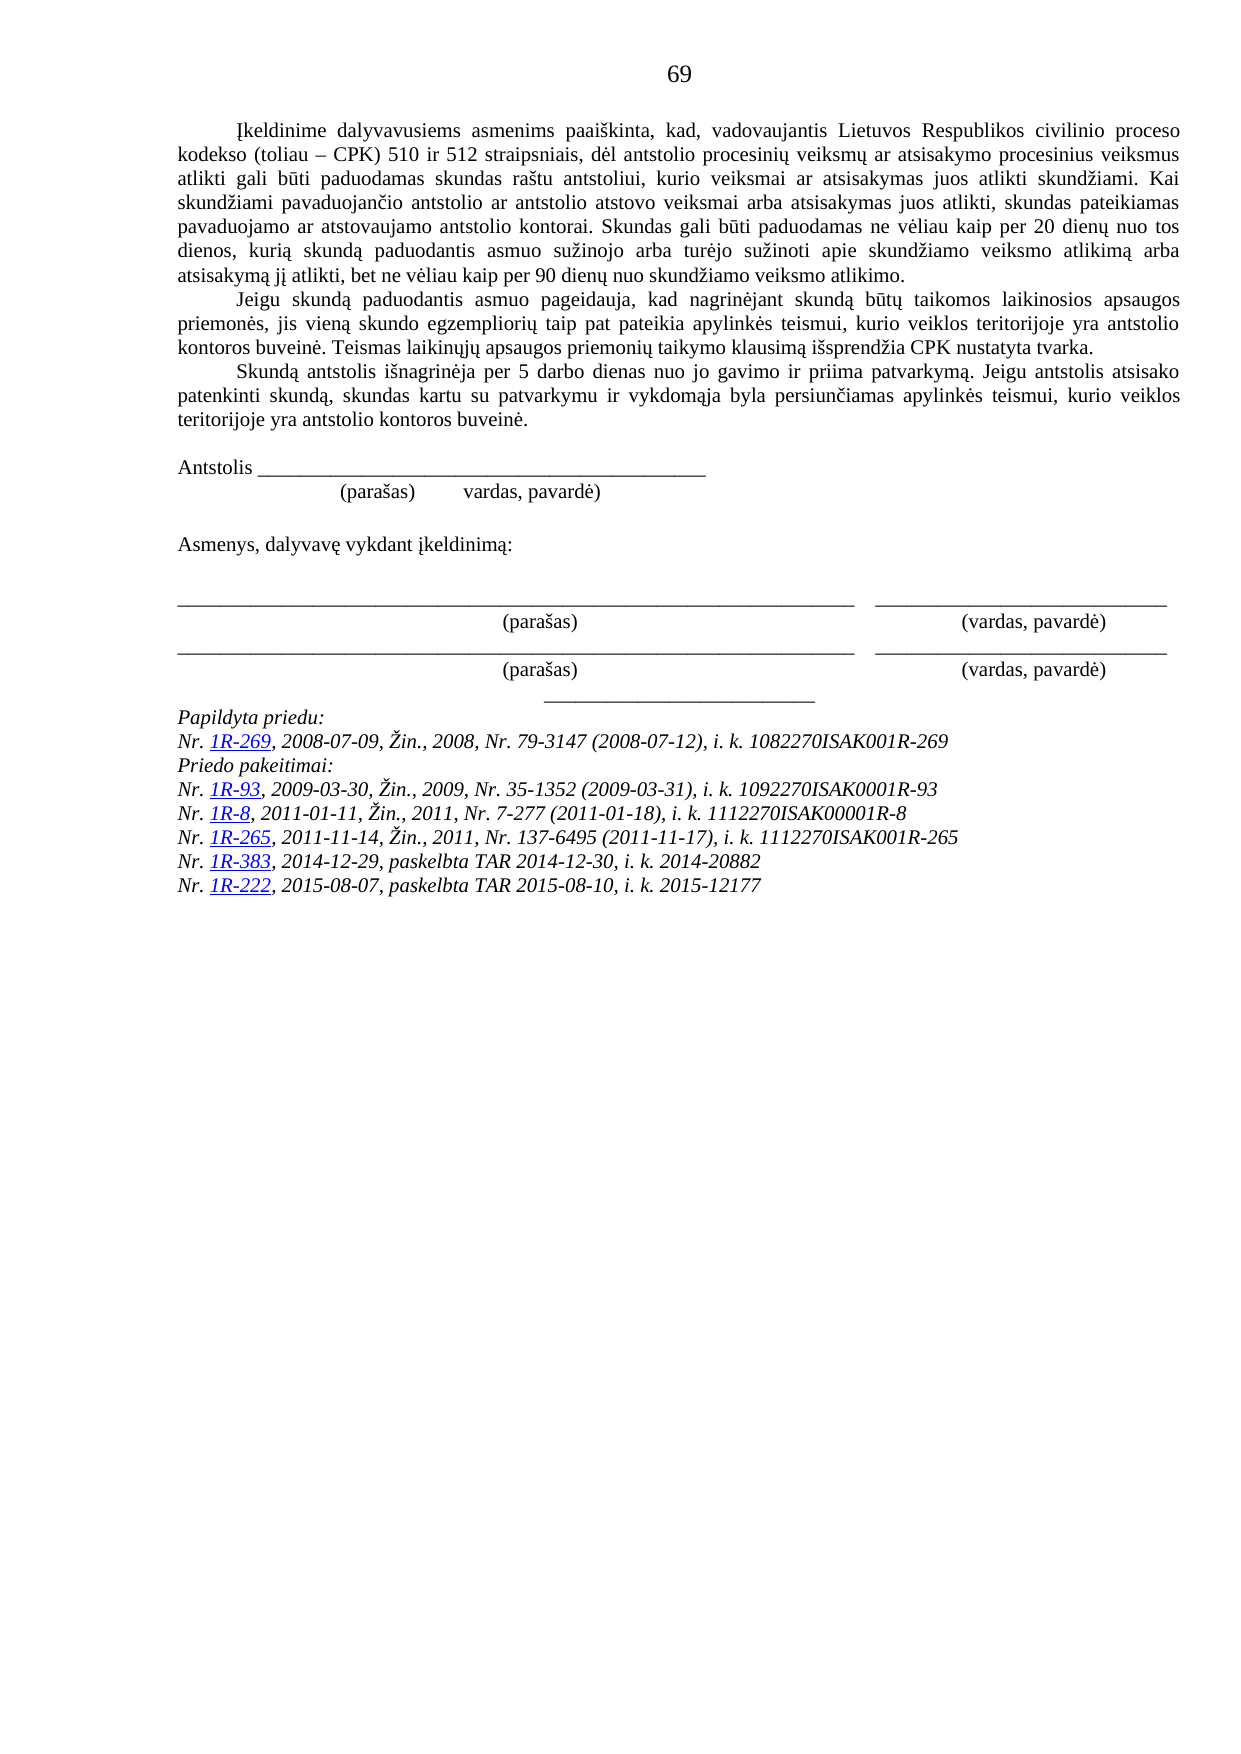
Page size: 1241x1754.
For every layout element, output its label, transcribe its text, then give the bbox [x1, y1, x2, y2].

text _________________________________________________________________ ____________________________ [177, 585, 1181, 609]
text Nr. 1R-383, 2014-12-29, paskelbta TAR 2014-12-30, i. k. 2014-20882 [177, 849, 1181, 873]
text Asmenys, dalyvavę vykdant įkeldinimą: [177, 532, 1181, 556]
text Jeigu skundą paduodantis asmuo pageidauja, kad nagrinėjant skundą būtų taikomos laikinosios apsaugos priemonės, jis vieną skundo egzempliorių taip pat pateikia apylinkės teismui, kurio veiklos teritorijoje yra antstolio kontoros buveinė. Teismas laikinųjų apsaugos priemonių taikymo klausimą išsprendžia CPK nustatyta tvarka. [177, 287, 1181, 359]
text __________________________ [177, 681, 1181, 705]
text _________________________________________________________________ ____________________________ [177, 633, 1181, 657]
text (parašas) vardas, pavardė) [340, 479, 1181, 503]
text Antstolis ___________________________________________ [177, 455, 1181, 479]
text Nr. 1R-265, 2011-11-14, Žin., 2011, Nr. 137-6495 (2011-11-17), i. k. 1112270ISAK001R-265 [177, 825, 1181, 849]
text (parašas) (vardas, pavardė) [177, 657, 1181, 681]
text (parašas) (vardas, pavardė) [177, 609, 1181, 633]
text Nr. 1R-93, 2009-03-30, Žin., 2009, Nr. 35-1352 (2009-03-31), i. k. 1092270ISAK0001R-93 [177, 777, 1181, 801]
text Nr. 1R-8, 2011-01-11, Žin., 2011, Nr. 7-277 (2011-01-18), i. k. 1112270ISAK00001R-8 [177, 801, 1181, 825]
text Skundą antstolis išnagrinėja per 5 darbo dienas nuo jo gavimo ir priima patvarkymą. Jeigu antstolis atsisako patenkinti skundą, skundas kartu su patvarkymu ir vykdomąja byla persiunčiamas apylinkės teismui, kurio veiklos teritorijoje yra antstolio kontoros buveinė. [177, 359, 1181, 431]
text Nr. 1R-222, 2015-08-07, paskelbta TAR 2015-08-10, i. k. 2015-12177 [177, 873, 1181, 897]
text Įkeldinime dalyvavusiems asmenims paaiškinta, kad, vadovaujantis Lietuvos Respublikos civilinio proceso kodekso (toliau – CPK) 510 ir 512 straipsniais, dėl antstolio procesinių veiksmų ar atsisakymo procesinius veiksmus atlikti gali būti paduodamas skundas raštu antstoliui, kurio veiksmai ar atsisakymas juos atlikti skundžiami. Kai skundžiami pavaduojančio antstolio ar antstolio atstovo veiksmai arba atsisakymas juos atlikti, skundas pateikiamas pavaduojamo ar atstovaujamo antstolio kontorai. Skundas gali būti paduodamas ne vėliau kaip per 20 dienų nuo tos dienos, kurią skundą paduodantis asmuo sužinojo arba turėjo sužinoti apie skundžiamo veiksmo atlikimą arba atsisakymą jį atlikti, bet ne vėliau kaip per 90 dienų nuo skundžiamo veiksmo atlikimo. [177, 118, 1181, 287]
text Papildyta priedu: [177, 705, 1181, 729]
text Nr. 1R-269, 2008-07-09, Žin., 2008, Nr. 79-3147 (2008-07-12), i. k. 1082270ISAK001R-269 [177, 729, 1181, 753]
text Priedo pakeitimai: [177, 753, 1181, 777]
